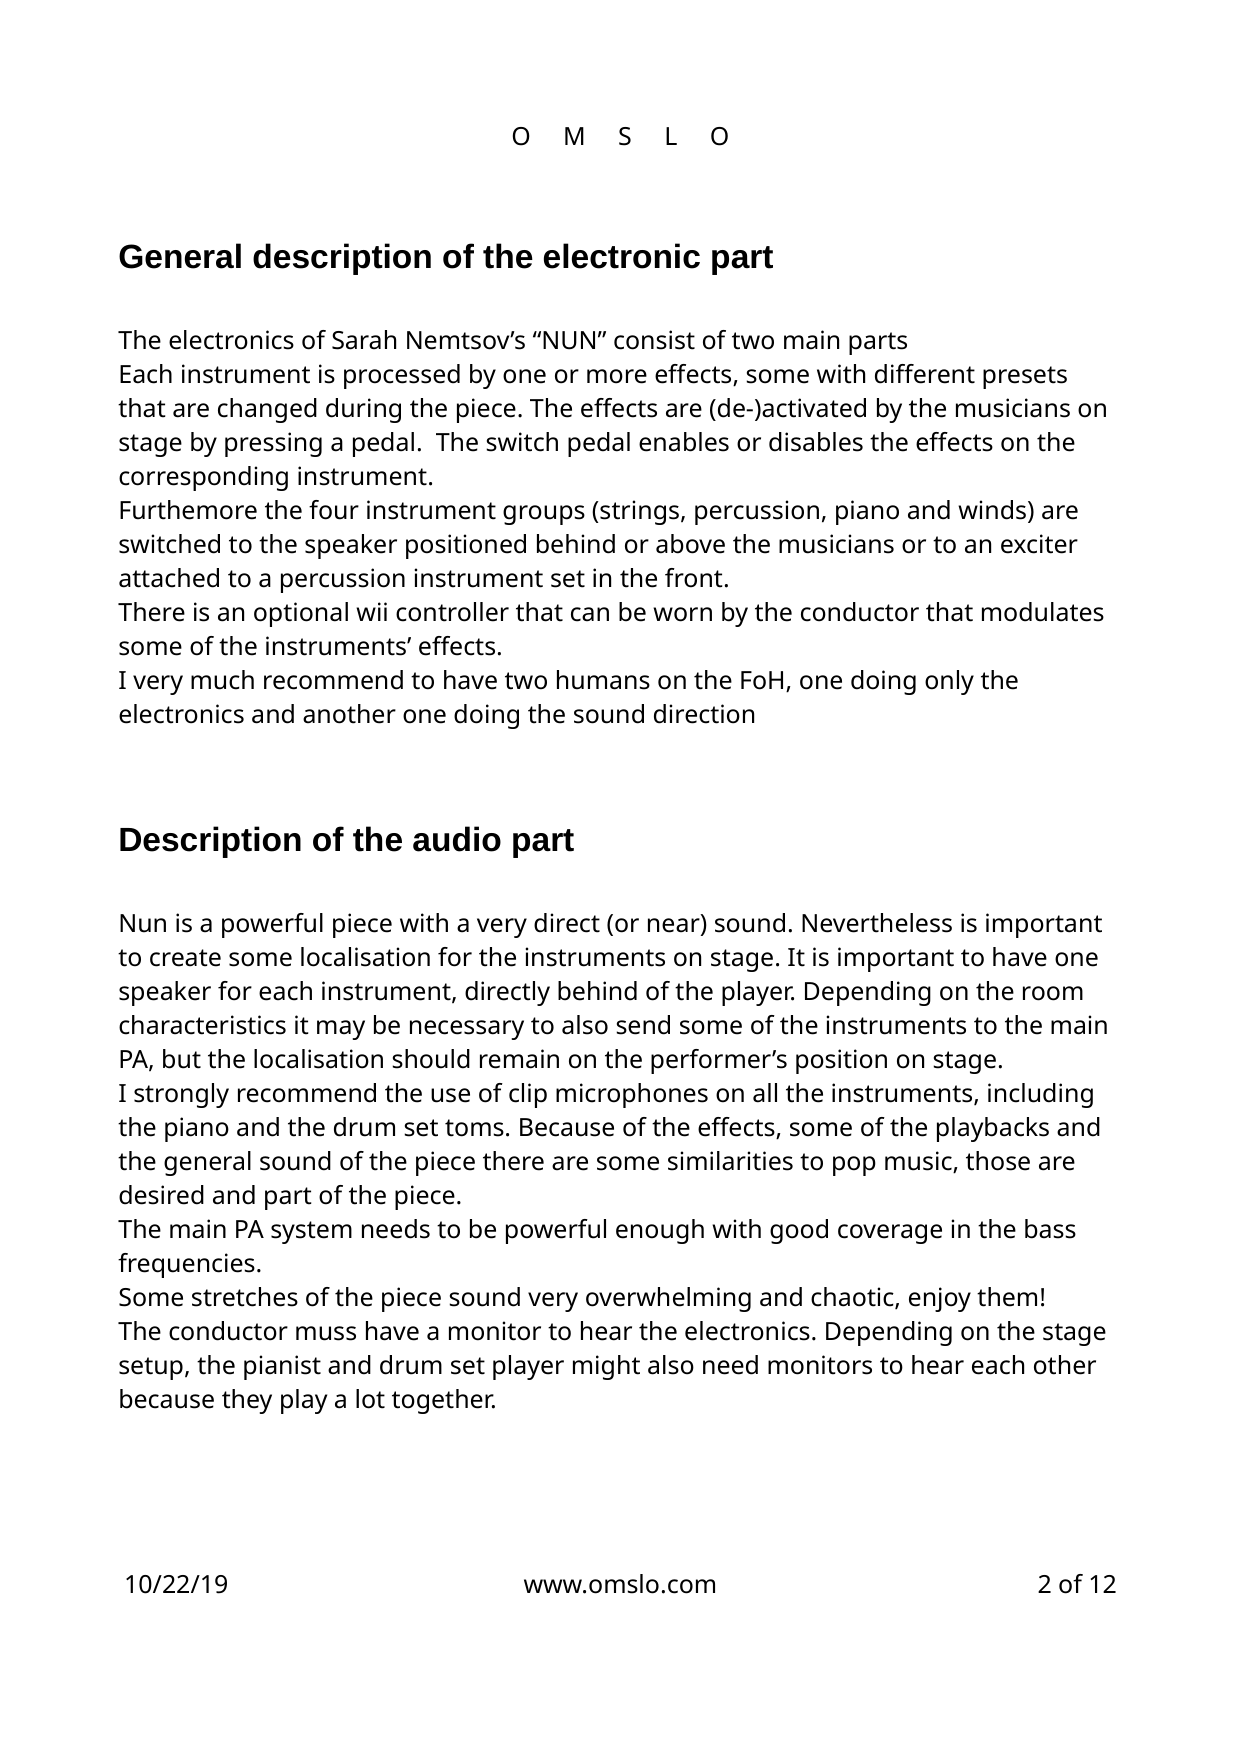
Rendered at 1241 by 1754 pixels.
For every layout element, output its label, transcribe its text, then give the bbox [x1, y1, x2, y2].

text Some stretches of the piece sound very overwhelming and chaotic, enjoy them! [118, 1280, 1122, 1314]
text I strongly recommend the use of clip microphones on all the instruments, including the piano and the drum set toms. Because of the effects, some of the playbacks and the general sound of the piece there are some similarities to pop music, those are desired and part of the piece. [118, 1076, 1122, 1212]
text Nun is a powerful piece with a very direct (or near) sound. Nevertheless is important to create some localisation for the instruments on stage. It is important to have one speaker for each instrument, directly behind of the player. Depending on the room characteristics it may be necessary to also send some of the instruments to the main PA, but the localisation should remain on the performer’s position on stage. [118, 905, 1122, 1076]
text There is an optional wii controller that can be worn by the conductor that modulates some of the instruments’ effects. [118, 595, 1122, 663]
subtitle General description of the electronic part [118, 237, 1122, 276]
text Each instrument is processed by one or more effects, some with different presets that are changed during the piece. The effects are (de-)activated by the musicians on stage by pressing a pedal. The switch pedal enables or disables the effects on the corresponding instrument. Furthemore the four instrument groups (strings, percussion, piano and winds) are switched to the speaker positioned behind or above the musicians or to an exciter attached to a percussion instrument set in the front. [118, 356, 1122, 595]
text I very much recommend to have two humans on the FoH, one doing only the electronics and another one doing the sound direction [118, 663, 1122, 731]
text The conductor muss have a monitor to hear the electronics. Depending on the stage setup, the pianist and drum set player might also need monitors to hear each other because they play a lot together. [118, 1314, 1122, 1416]
subtitle Description of the audio part [118, 820, 1122, 859]
text The electronics of Sarah Nemtsov’s “NUN” consist of two main parts [118, 322, 1122, 356]
text The main PA system needs to be powerful enough with good coverage in the bass frequencies. [118, 1212, 1122, 1280]
